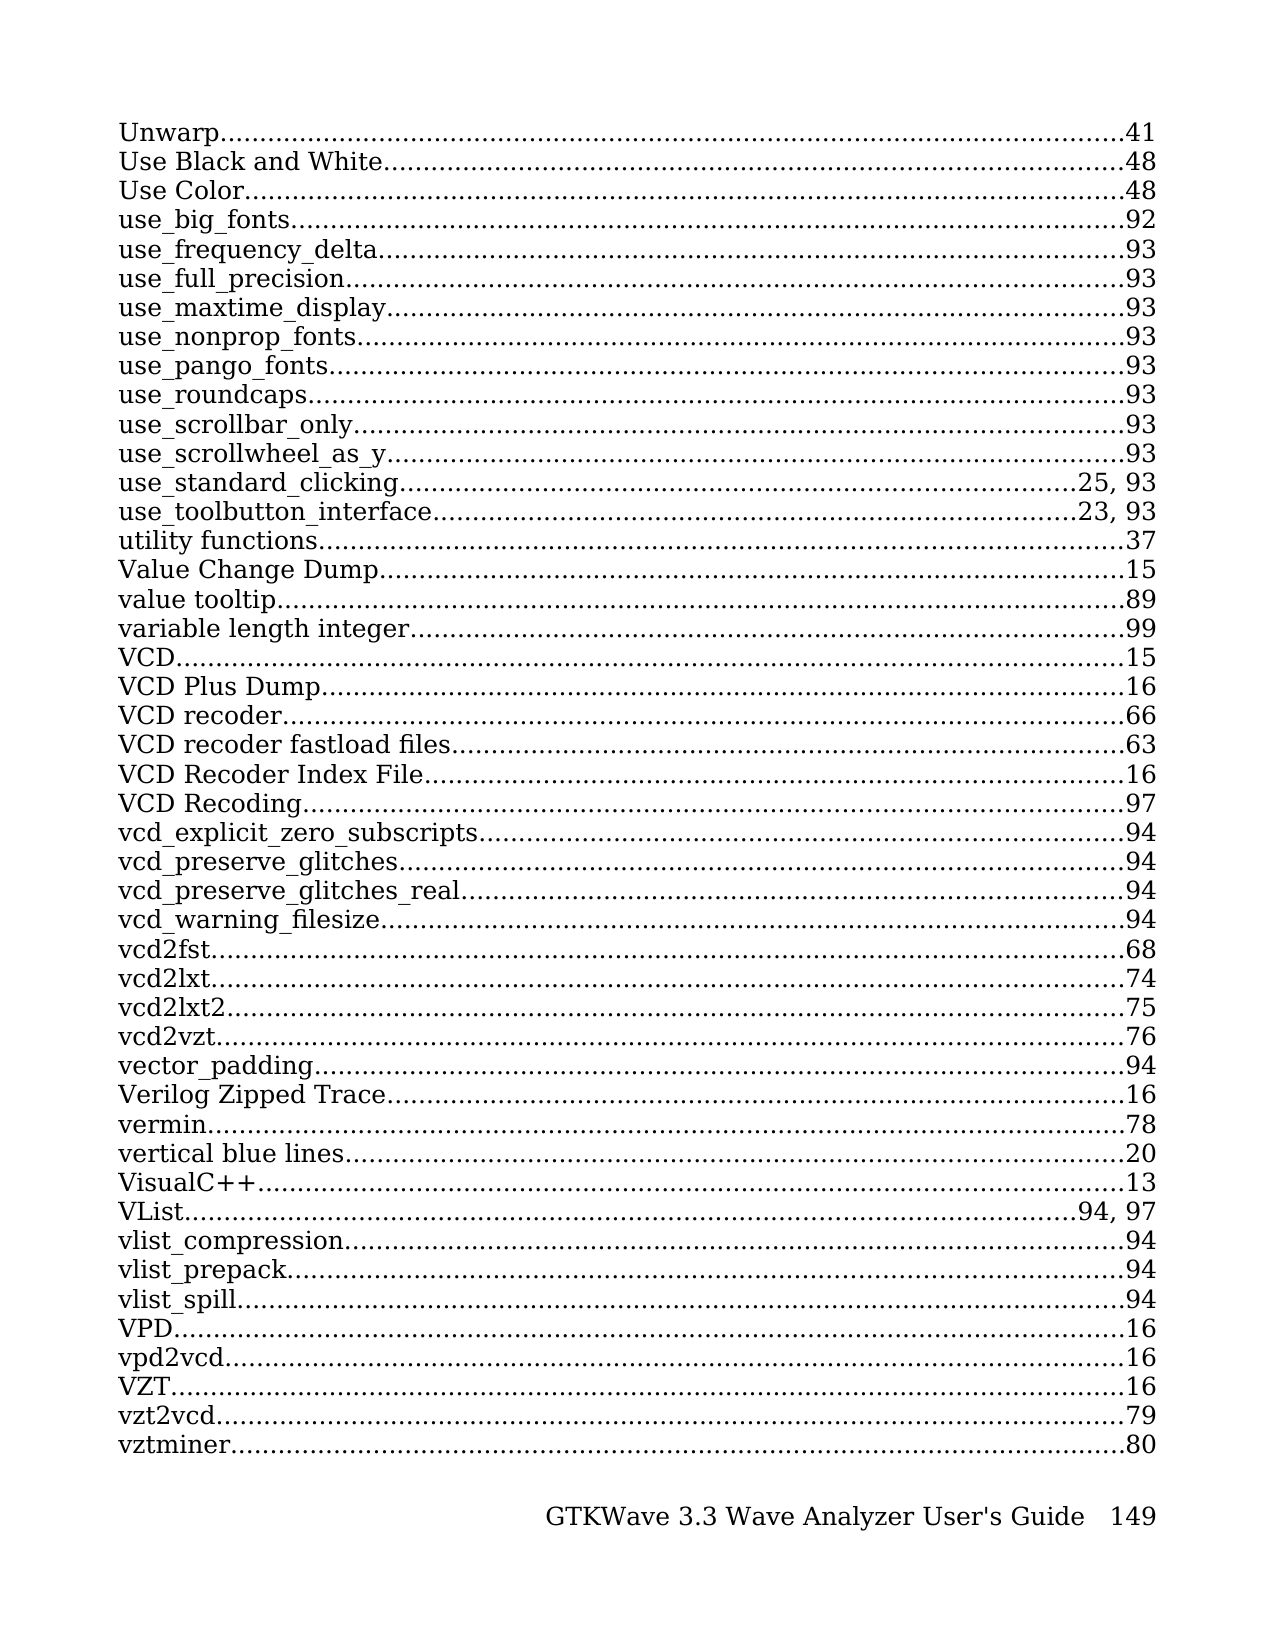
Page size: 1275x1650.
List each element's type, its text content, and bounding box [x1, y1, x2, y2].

text Unwarp 41 [118, 118, 1157, 147]
text Value Change Dump 15 [118, 556, 1157, 585]
text vcd2fst 68 [118, 935, 1157, 964]
text vcd2vzt 76 [118, 1022, 1157, 1051]
text variable length integer 99 [118, 614, 1157, 643]
text vztminer 80 [118, 1431, 1157, 1460]
text utility functions 37 [118, 526, 1157, 556]
text use_pango_fonts 93 [118, 351, 1157, 381]
text VisualC++ 13 [118, 1168, 1157, 1197]
text use_frequency_delta 93 [118, 235, 1157, 264]
text VZT 16 [118, 1372, 1157, 1401]
text use_big_fonts 92 [118, 206, 1157, 235]
text vcd_preserve_glitches 94 [118, 847, 1157, 876]
text VCD recoder 66 [118, 701, 1157, 731]
text use_nonprop_fonts 93 [118, 322, 1157, 351]
text use_scrollbar_only 93 [118, 410, 1157, 439]
text VCD Recoding 97 [118, 789, 1157, 818]
text use_scrollwheel_as_y 93 [118, 439, 1157, 468]
text vpd2vcd 16 [118, 1343, 1157, 1372]
text vcd2lxt2 75 [118, 993, 1157, 1022]
text vlist_compression 94 [118, 1226, 1157, 1256]
text value tooltip 89 [118, 585, 1157, 614]
text use_full_precision 93 [118, 264, 1157, 293]
text vcd_preserve_glitches_real 94 [118, 876, 1157, 906]
text use_standard_clicking 25, 93 [118, 468, 1157, 497]
text Verilog Zipped Trace 16 [118, 1081, 1157, 1110]
text VList 94, 97 [118, 1197, 1157, 1226]
text use_maxtime_display 93 [118, 293, 1157, 322]
text use_roundcaps 93 [118, 381, 1157, 410]
text vcd_warning_filesize 94 [118, 906, 1157, 935]
text vlist_spill 94 [118, 1285, 1157, 1314]
text vzt2vcd 79 [118, 1401, 1157, 1431]
text vlist_prepack 94 [118, 1256, 1157, 1285]
text Use Color 48 [118, 176, 1157, 206]
text VCD Recoder Index File 16 [118, 760, 1157, 789]
text VCD Plus Dump 16 [118, 672, 1157, 701]
text vector_padding 94 [118, 1051, 1157, 1081]
text use_toolbutton_interface 23, 93 [118, 497, 1157, 526]
text VCD 15 [118, 643, 1157, 672]
text VCD recoder fastload files 63 [118, 731, 1157, 760]
text vermin 78 [118, 1110, 1157, 1139]
text vcd_explicit_zero_subscripts 94 [118, 818, 1157, 847]
text Use Black and White 48 [118, 147, 1157, 176]
text vertical blue lines 20 [118, 1139, 1157, 1168]
text vcd2lxt 74 [118, 964, 1157, 993]
text VPD 16 [118, 1314, 1157, 1343]
